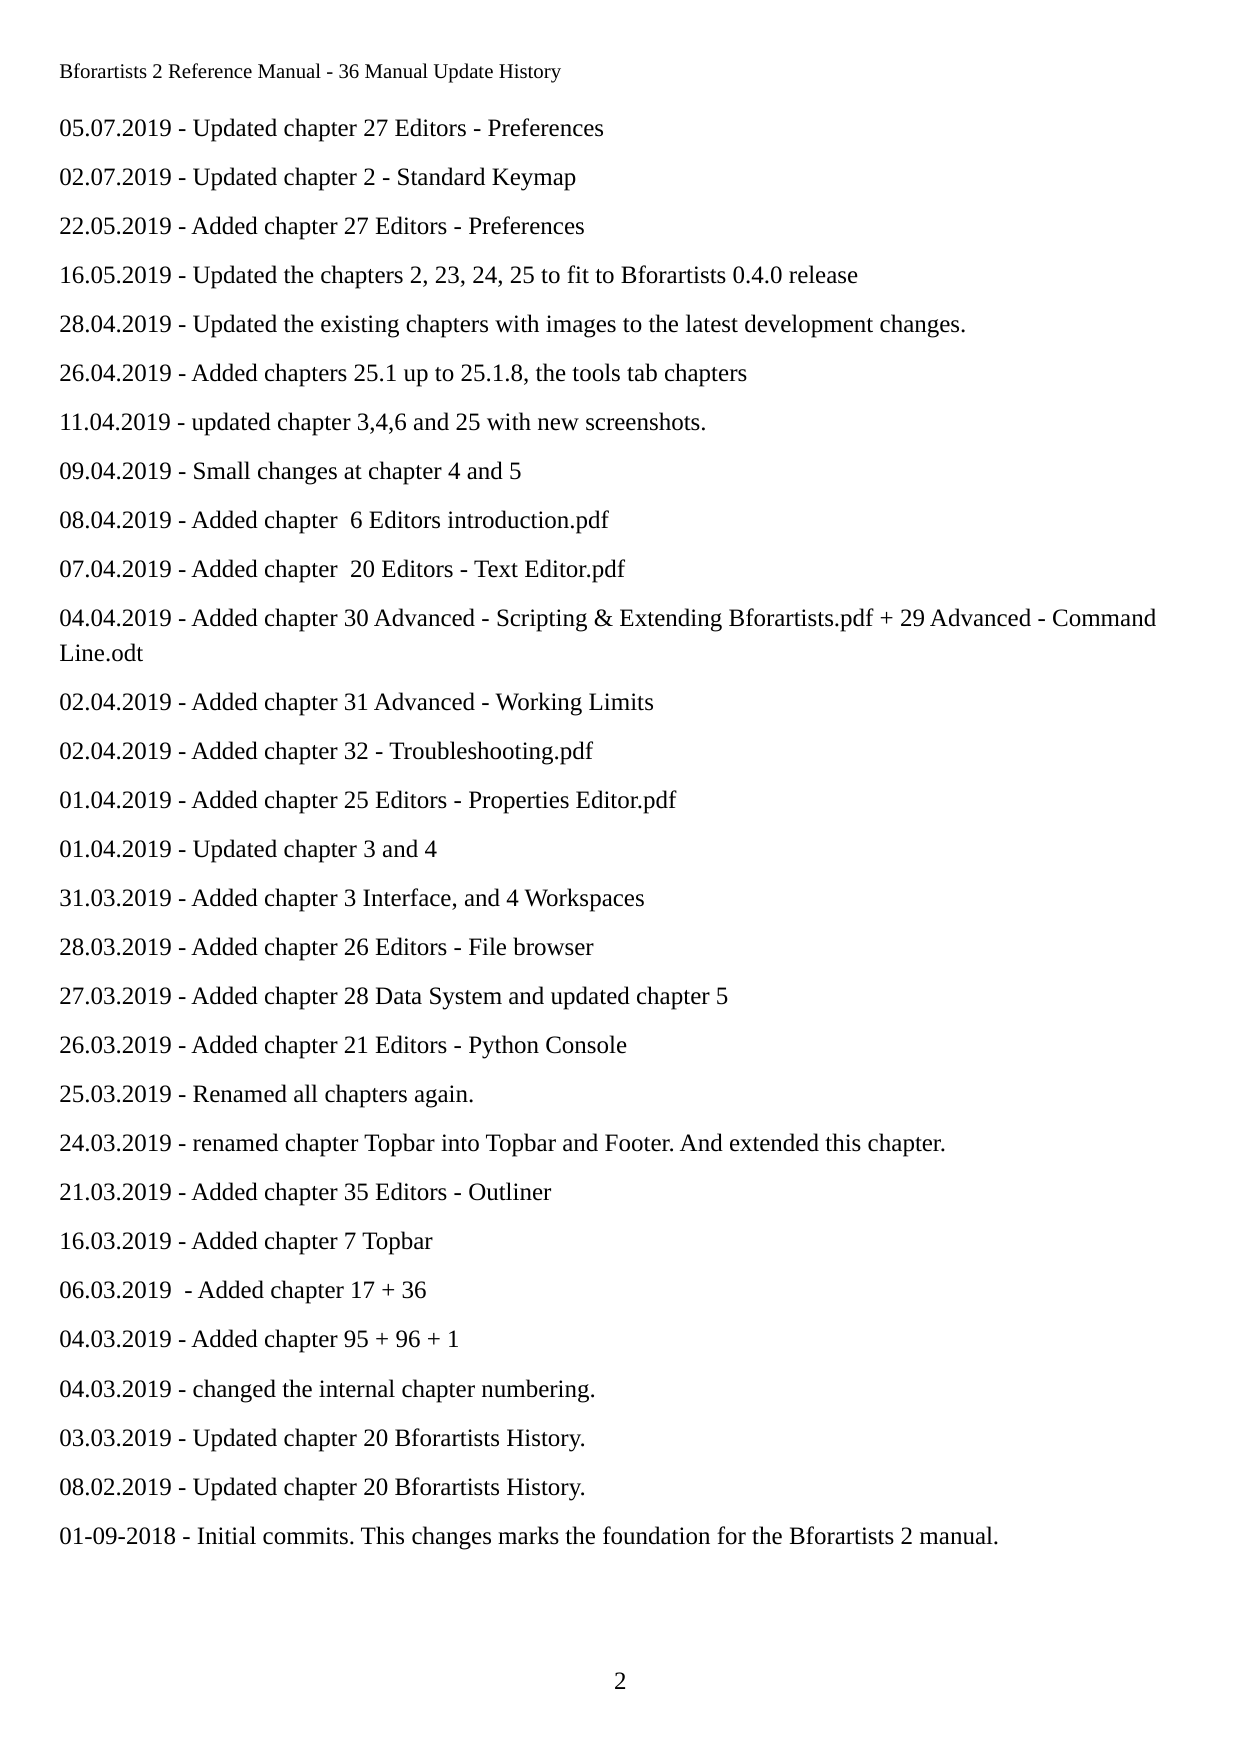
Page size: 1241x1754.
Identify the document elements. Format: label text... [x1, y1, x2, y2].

text 25.03.2019 - Renamed all chapters again. [59, 1079, 1181, 1108]
text 28.04.2019 - Updated the existing chapters with images to the latest development changes. [59, 309, 1181, 338]
text 04.03.2019 - changed the internal chapter numbering. [59, 1374, 1181, 1402]
text 22.05.2019 - Added chapter 27 Editors - Preferences [59, 211, 1181, 239]
text 27.03.2019 - Added chapter 28 Data System and updated chapter 5 [59, 981, 1181, 1010]
text 16.03.2019 - Added chapter 7 Topbar [59, 1226, 1181, 1255]
text 05.07.2019 - Updated chapter 27 Editors - Preferences [59, 113, 1181, 141]
text 11.04.2019 - updated chapter 3,4,6 and 25 with new screenshots. [59, 407, 1181, 436]
text 01.04.2019 - Added chapter 25 Editors - Properties Editor.pdf [59, 785, 1181, 814]
text 04.03.2019 - Added chapter 95 + 96 + 1 [59, 1324, 1181, 1353]
text 08.02.2019 - Updated chapter 20 Bforartists History. [59, 1472, 1181, 1501]
text 16.05.2019 - Updated the chapters 2, 23, 24, 25 to fit to Bforartists 0.4.0 release [59, 260, 1181, 288]
text 04.04.2019 - Added chapter 30 Advanced - Scripting & Extending Bforartists.pdf + 29 Advanced - Command Line.odt [59, 603, 1181, 666]
text 21.03.2019 - Added chapter 35 Editors - Outliner [59, 1177, 1181, 1206]
text 01.04.2019 - Updated chapter 3 and 4 [59, 834, 1181, 863]
text 31.03.2019 - Added chapter 3 Interface, and 4 Workspaces [59, 883, 1181, 912]
text 26.04.2019 - Added chapters 25.1 up to 25.1.8, the tools tab chapters [59, 358, 1181, 387]
text 01-09-2018 - Initial commits. This changes marks the foundation for the Bforartists 2 manual. [59, 1521, 1181, 1549]
text 26.03.2019 - Added chapter 21 Editors - Python Console [59, 1030, 1181, 1059]
text 02.07.2019 - Updated chapter 2 - Standard Keymap [59, 162, 1181, 190]
text 08.04.2019 - Added chapter 6 Editors introduction.pdf [59, 505, 1181, 534]
text 24.03.2019 - renamed chapter Topbar into Topbar and Footer. And extended this chapter. [59, 1128, 1181, 1157]
text 03.03.2019 - Updated chapter 20 Bforartists History. [59, 1423, 1181, 1451]
text 28.03.2019 - Added chapter 26 Editors - File browser [59, 932, 1181, 961]
text 02.04.2019 - Added chapter 31 Advanced - Working Limits [59, 687, 1181, 716]
text 02.04.2019 - Added chapter 32 - Troubleshooting.pdf [59, 736, 1181, 764]
text 07.04.2019 - Added chapter 20 Editors - Text Editor.pdf [59, 554, 1181, 583]
text 06.03.2019 - Added chapter 17 + 36 [59, 1276, 1181, 1304]
text 09.04.2019 - Small changes at chapter 4 and 5 [59, 456, 1181, 485]
